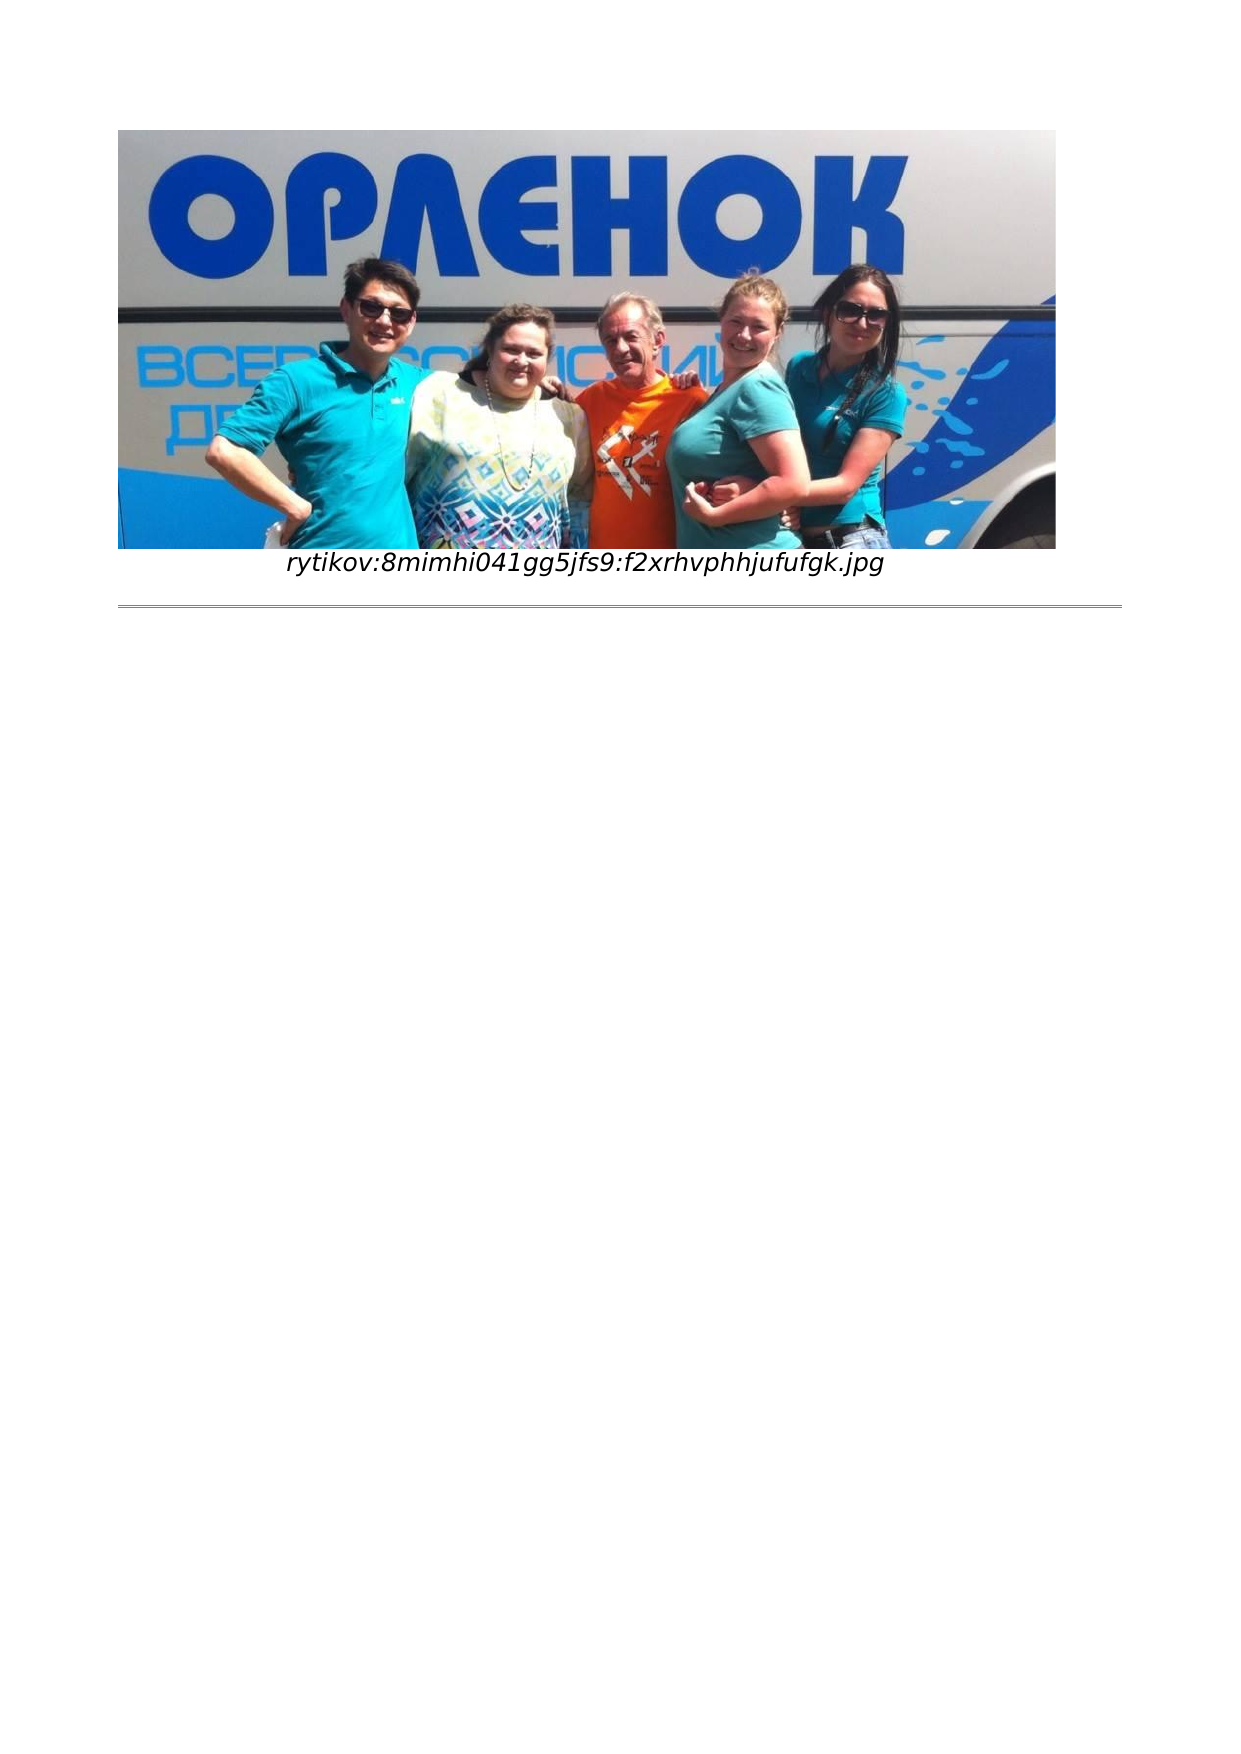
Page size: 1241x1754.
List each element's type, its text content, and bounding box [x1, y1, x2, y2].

picture [331, 539, 352, 547]
picture [118, 130, 1056, 549]
picture [303, 539, 320, 547]
picture [302, 524, 318, 539]
text rytikov:8mimhi041gg5jfs9:f2xrhvphhjufufgk.jpg [118, 549, 1056, 578]
